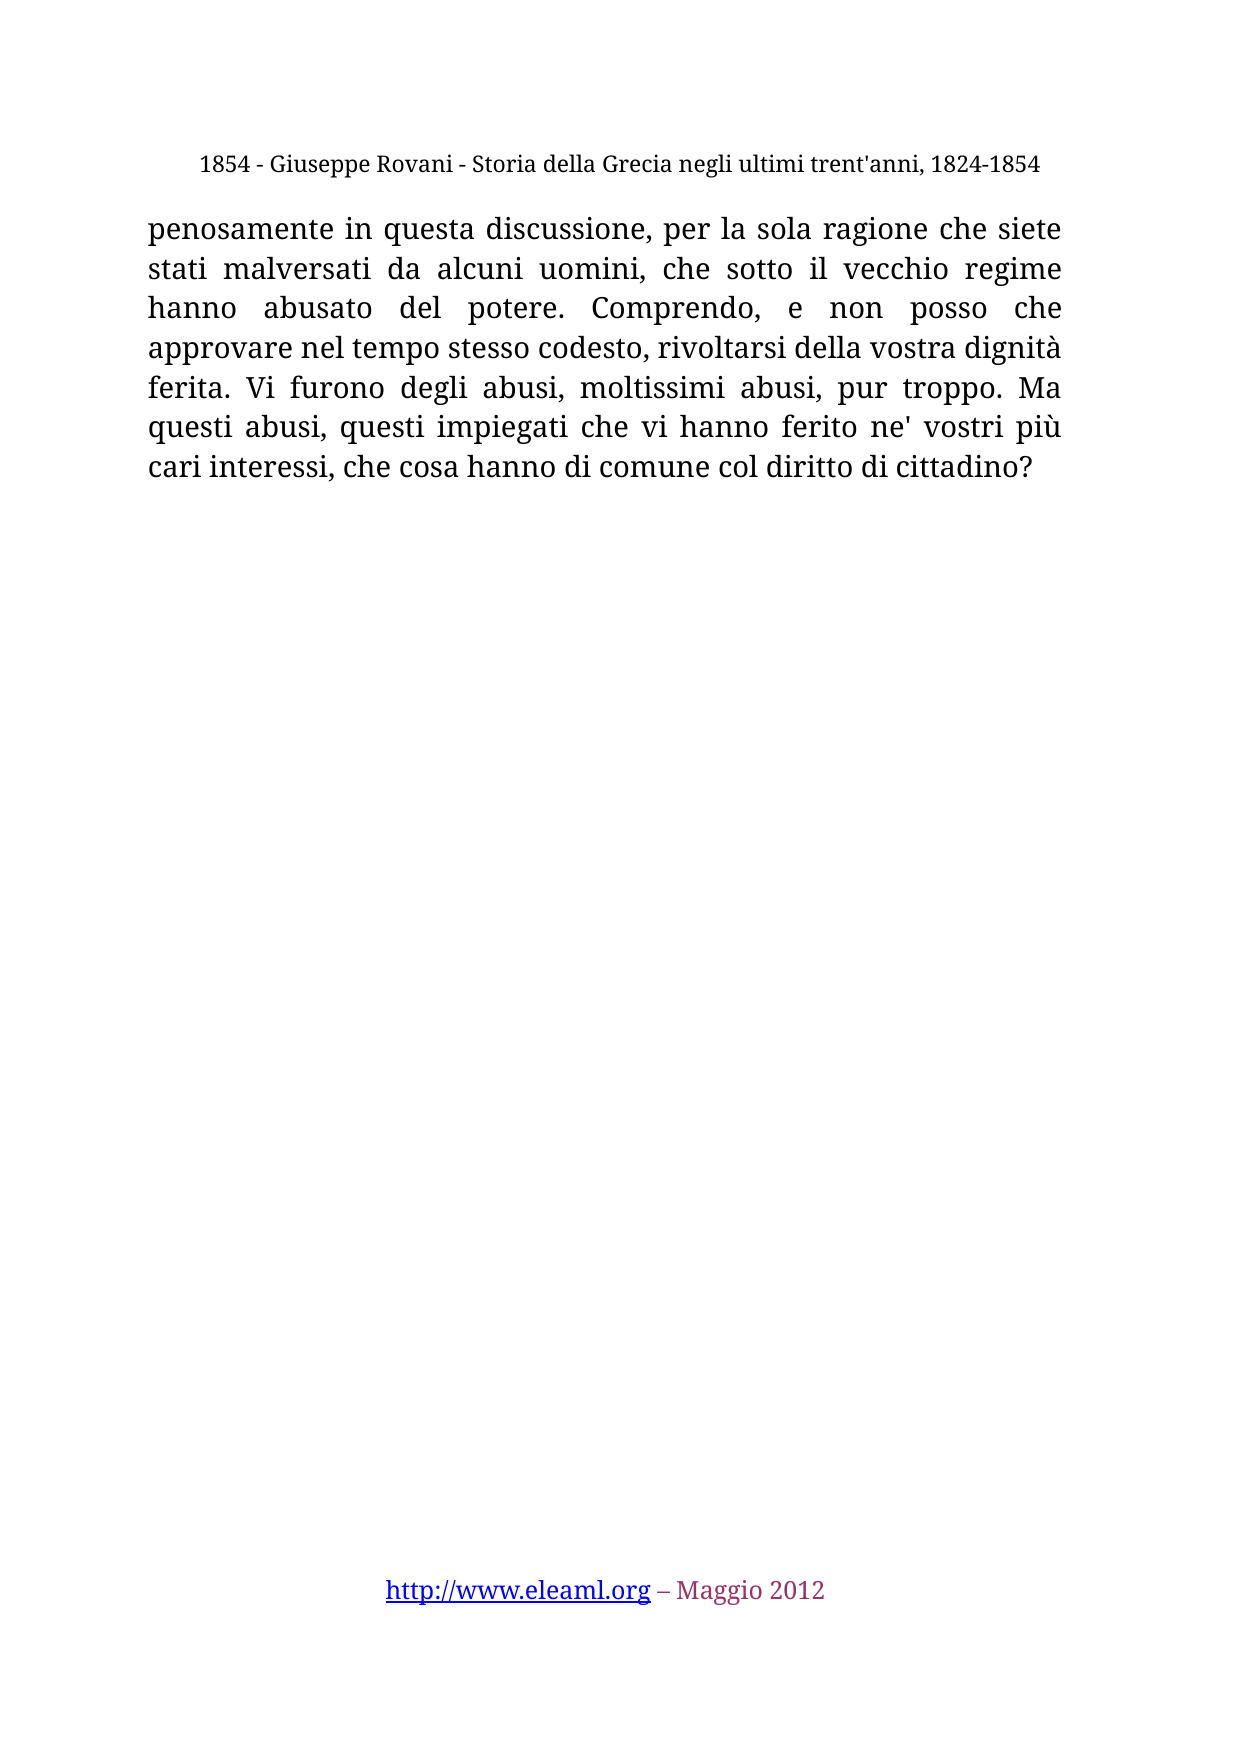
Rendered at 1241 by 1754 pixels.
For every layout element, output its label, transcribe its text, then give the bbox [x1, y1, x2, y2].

text penosamente in questa discussione, per la sola ragione che siete stati malversati da alcuni uomini, che sotto il vecchio regime hanno abusato del potere. Comprendo, e non posso che approvare nel tempo stesso codesto, rivoltarsi della vostra dignità ferita. Vi furono degli abusi, moltissimi abusi, pur troppo. Ma questi abusi, questi impiegati che vi hanno ferito ne' vostri più cari interessi, che cosa hanno di comune col diritto di cittadino? [148, 208, 1063, 486]
